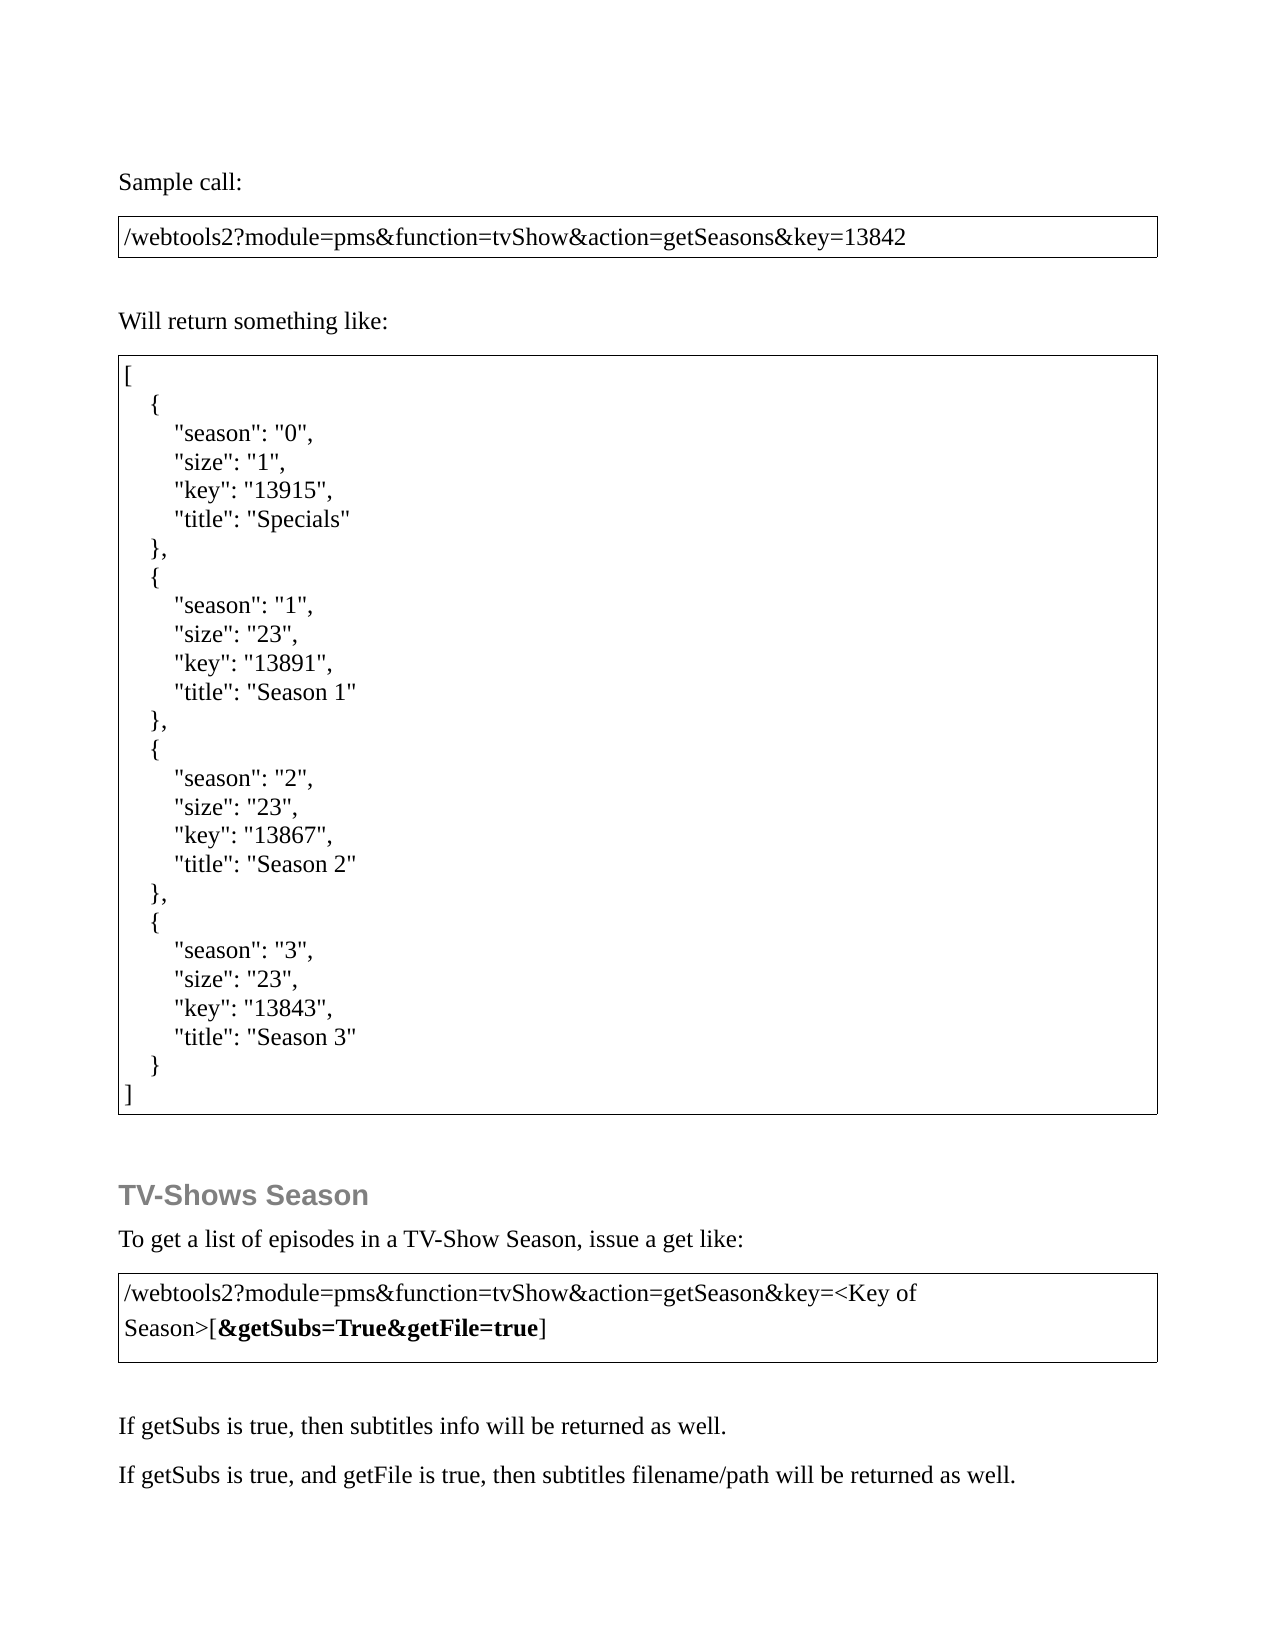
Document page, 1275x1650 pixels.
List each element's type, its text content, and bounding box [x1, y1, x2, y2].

text To get a list of episodes in a TV-Show Season, issue a get like: [118, 1224, 1157, 1252]
table_header /webtools2?module=pms&function=tvShow&action=getSeason&key=<Key of Season>[&getSubs=True&getFile=true] [119, 1274, 1157, 1362]
text Sample call: [118, 167, 1157, 196]
text If getSubs is true, then subtitles info will be returned as well. [118, 1411, 1157, 1440]
text If getSubs is true, and getFile is true, then subtitles filename/path will be returned as well. [118, 1460, 1157, 1489]
subtitle TV-Shows Season [118, 1178, 1157, 1211]
table_header /webtools2?module=pms&function=tvShow&action=getSeasons&key=13842 [119, 217, 1157, 257]
table_header [ { "season": "0", "size": "1", "key": "13915", "title": "Specials" }, { "season": "1", "size": "23", "key": "13891", "title": "Season 1" }, { "season": "2", "size": "23", "key": "13867", "title": "Season 2" }, { "season": "3", "size": "23", "key": "13843", "title": "Season 3" } ] [119, 356, 1157, 1114]
text Will return something like: [118, 306, 1157, 334]
